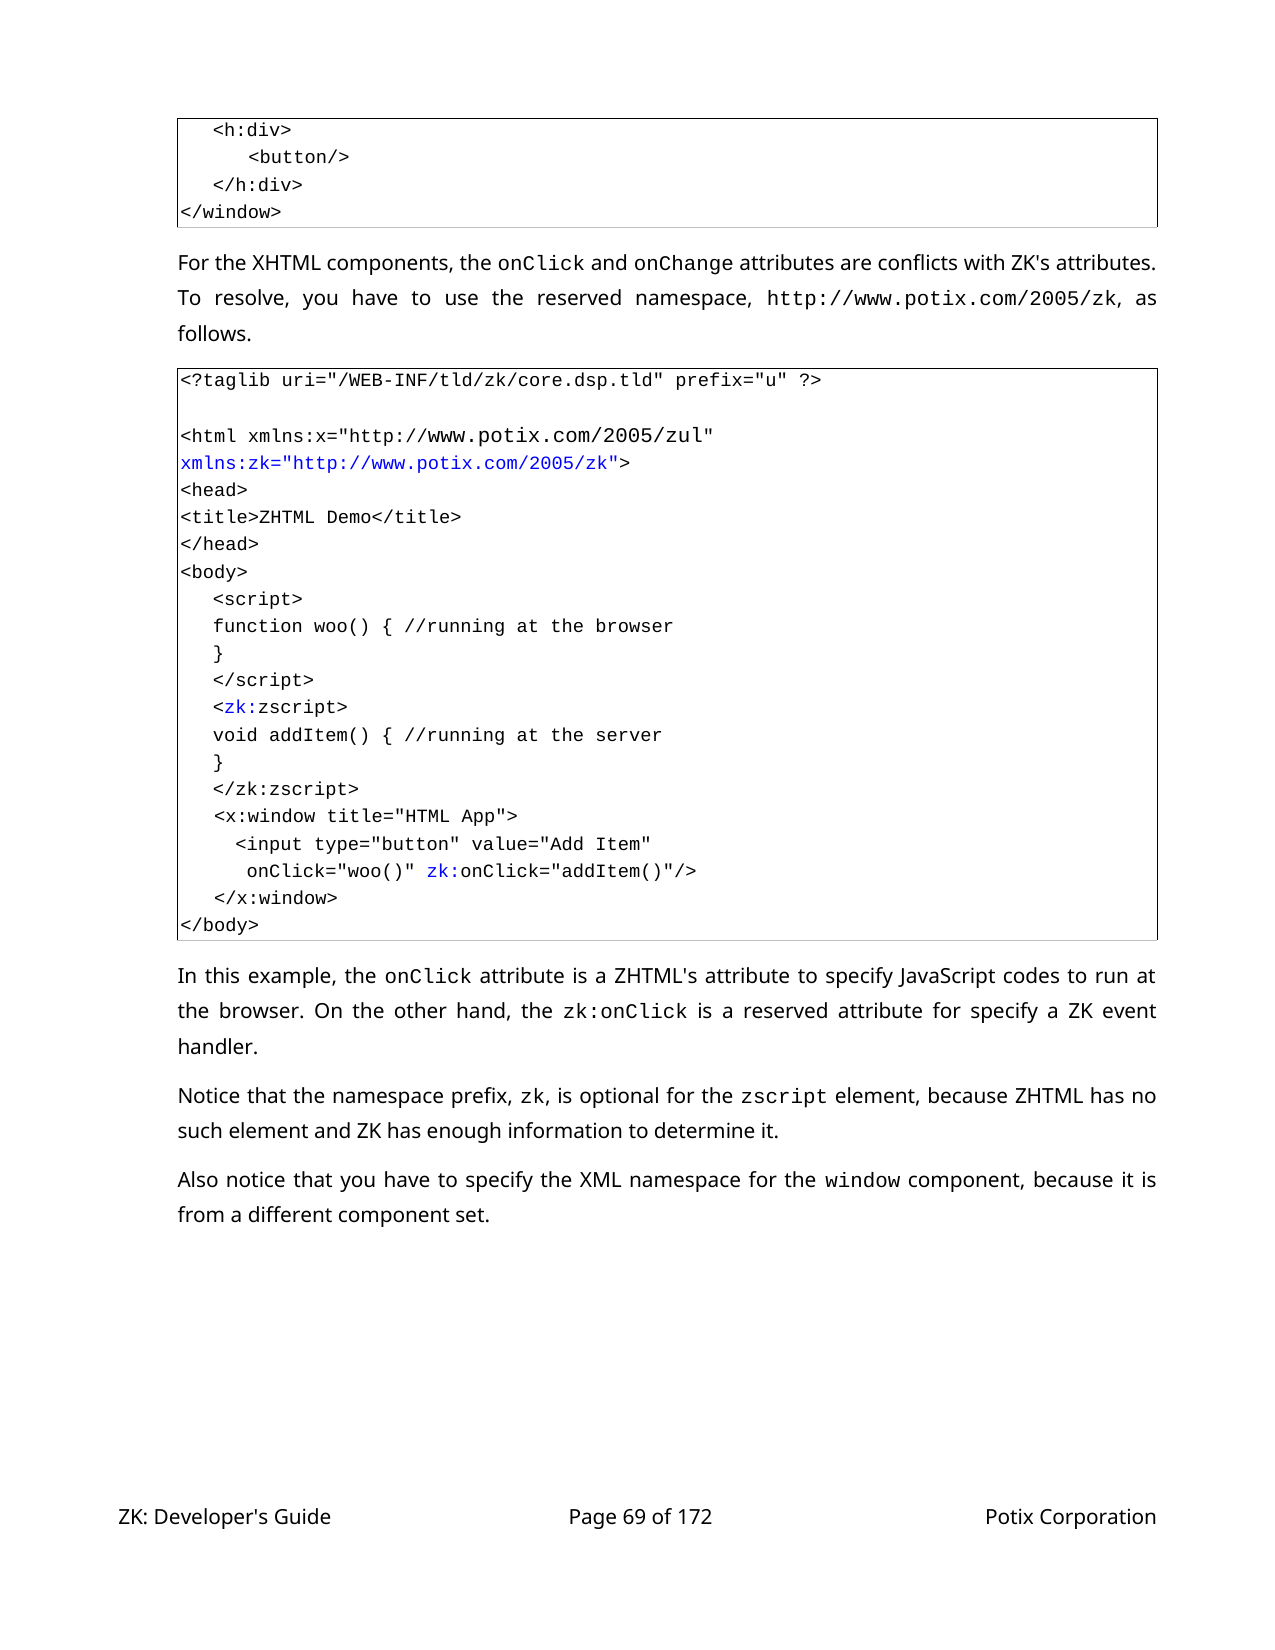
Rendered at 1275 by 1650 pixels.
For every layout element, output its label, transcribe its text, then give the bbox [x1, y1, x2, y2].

text </body> [178, 913, 1157, 940]
text </window> [178, 200, 1157, 227]
text <button/> [178, 145, 1157, 169]
text Notice that the namespace prefix, zk, is optional for the zscript element, because ZHTML has no such element and ZK has enough information to determine it. [177, 1081, 1157, 1144]
text <x:window title="HTML App"> [178, 804, 1157, 828]
text <head> [178, 478, 1157, 502]
text <script> [178, 587, 1157, 611]
text </x:window> [178, 886, 1157, 910]
text onClick="woo()" zk:onClick="addItem()"/> [178, 858, 1157, 883]
text In this example, the onClick attribute is a ZHTML's attribute to specify JavaScript codes to run at the browser. On the other hand, the zk:onClick is a reserved attribute for specify a ZK event handler. [177, 961, 1157, 1060]
text </zk:zscript> [178, 777, 1157, 801]
text For the XHTML components, the onClick and onChange attributes are conflicts with ZK's attributes. To resolve, you have to use the reserved namespace, http://www.potix.com/2005/zk, as follows. [177, 248, 1157, 347]
text Also notice that you have to specify the XML namespace for the window component, because it is from a different component set. [177, 1165, 1157, 1229]
text <html xmlns:x="http://www.potix.com/2005/zul" xmlns:zk="http://www.potix.com/2005/zk"> [178, 422, 1157, 475]
text <zk:zscript> [178, 695, 1157, 720]
text <?taglib uri="/WEB-INF/tld/zk/core.dsp.tld" prefix="u" ?> [178, 369, 1157, 392]
text <title>ZHTML Demo</title> [178, 505, 1157, 529]
text } [178, 641, 1157, 665]
text function woo() { //running at the browser [178, 614, 1157, 638]
text </script> [178, 668, 1157, 692]
text <input type="button" value="Add Item" [178, 831, 1157, 856]
text </head> [178, 532, 1157, 557]
text <h:div> [178, 119, 1157, 142]
text } [178, 750, 1157, 774]
text void addItem() { //running at the server [178, 723, 1157, 747]
text <body> [178, 559, 1157, 584]
text </h:div> [178, 172, 1157, 197]
